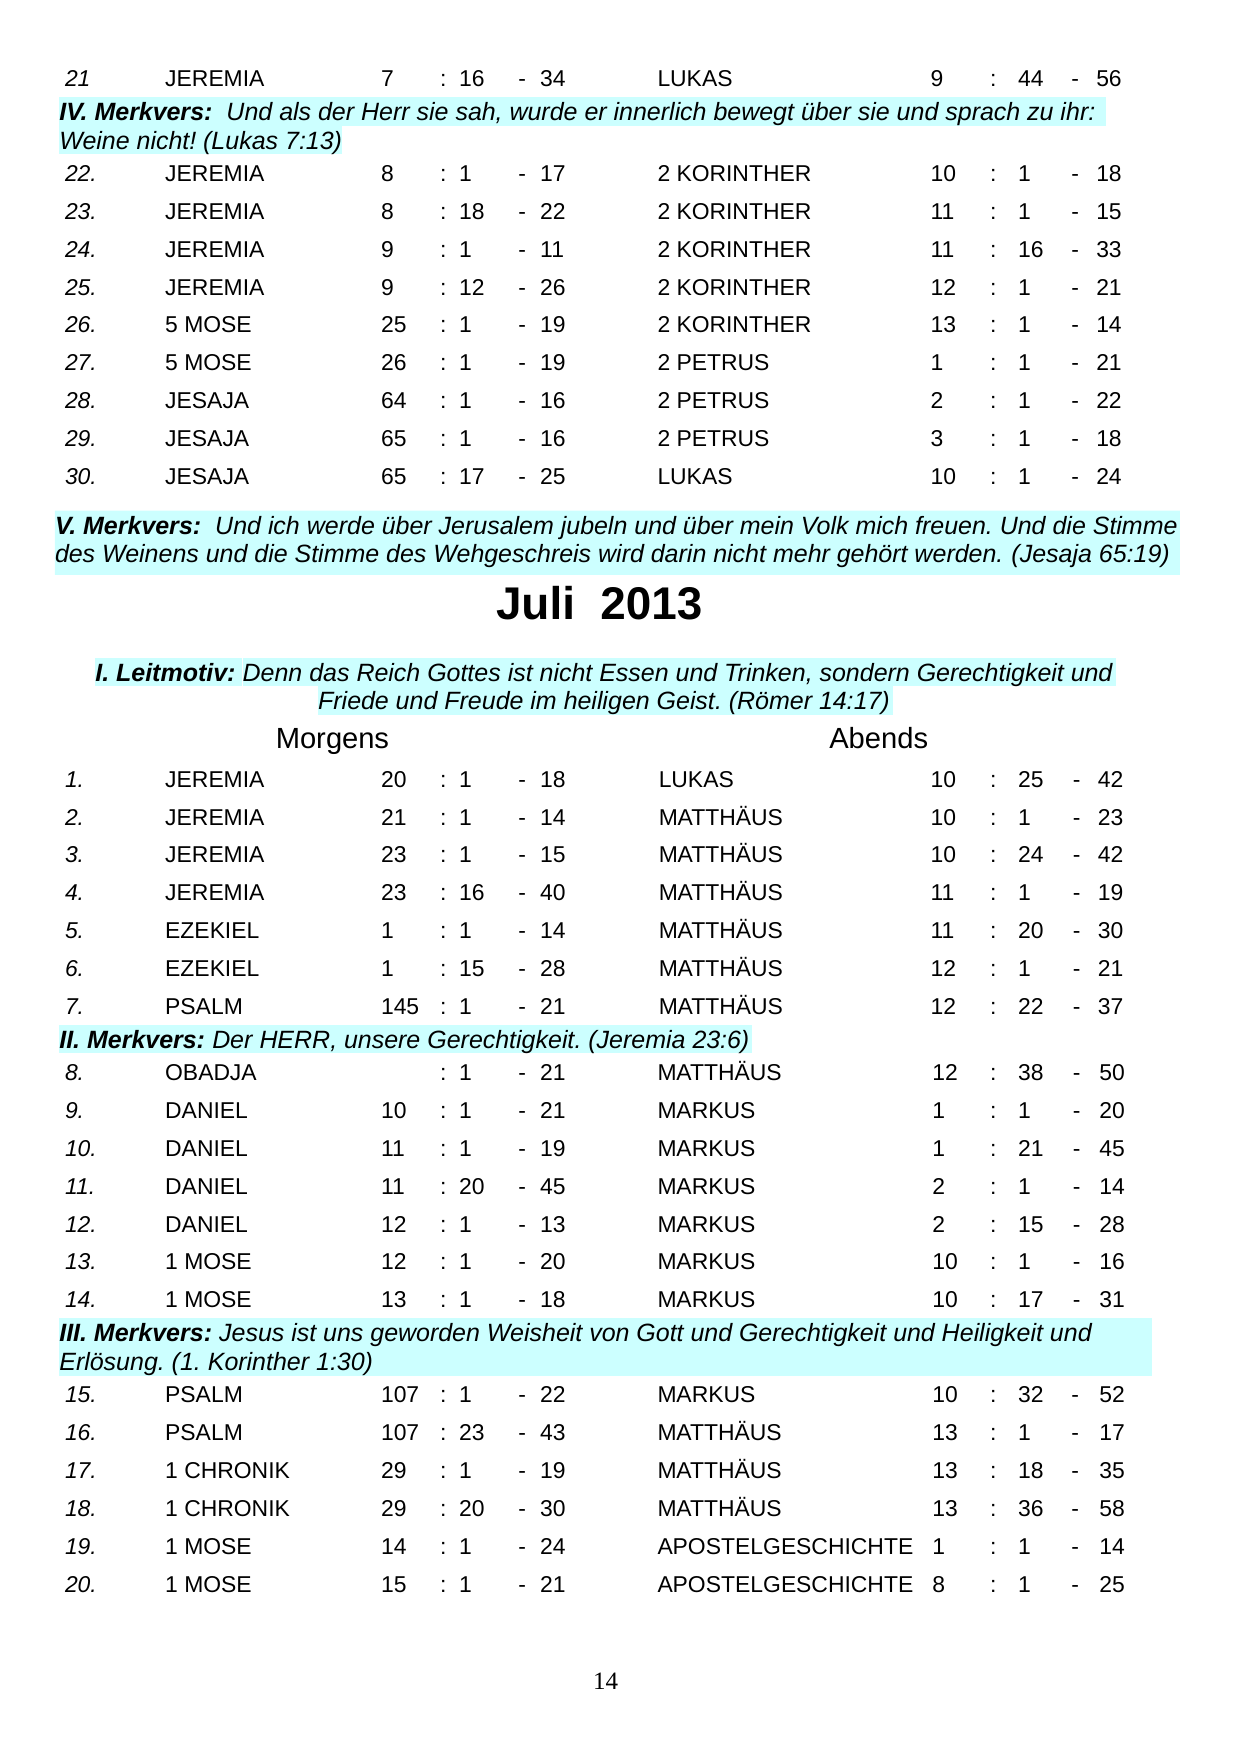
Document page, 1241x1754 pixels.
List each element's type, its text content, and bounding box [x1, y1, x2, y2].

table_cell 8 [926, 1565, 984, 1603]
table_header 20 [375, 760, 434, 798]
table_cell 1 [453, 230, 512, 268]
table_header 15. [59, 1376, 159, 1413]
table_cell 3 [925, 419, 984, 457]
table_cell 2 PETRUS [651, 419, 925, 457]
table_header [594, 1054, 651, 1091]
table_header [594, 154, 651, 192]
table_cell 2. [59, 798, 159, 836]
table_cell 11 [375, 1129, 434, 1167]
table_cell 1 [1012, 1527, 1065, 1565]
table_cell 20 [453, 1489, 512, 1527]
table_cell 36 [1012, 1489, 1065, 1527]
table_cell JEREMIA [159, 59, 375, 97]
table_cell 16 [534, 419, 594, 457]
text III. Merkvers: Jesus ist uns geworden Weisheit von Gott und Gerechtigkeit und Heiligkeit und Erlösung. (1. Korinther 1:30) [59, 1318, 1152, 1376]
table_cell 13 [375, 1280, 434, 1318]
table_header : [434, 760, 453, 798]
table_cell 42 [1092, 836, 1179, 873]
table_cell 1 [375, 949, 434, 987]
table_cell : [984, 874, 1012, 911]
table_cell 13 [534, 1205, 594, 1243]
table_cell 23. [59, 192, 159, 230]
table_cell : [984, 192, 1012, 230]
table_cell 20 [1094, 1091, 1179, 1129]
table_cell 17 [1094, 1414, 1179, 1451]
table_cell : [434, 1565, 453, 1603]
table_cell 1 [1012, 1565, 1065, 1603]
table_cell MATTHÄUS [653, 836, 925, 873]
table_header 8. [59, 1054, 159, 1091]
table_cell : [984, 457, 1012, 495]
table_header MATTHÄUS [651, 1054, 926, 1091]
table_cell 9 [925, 59, 984, 97]
table_cell - [1065, 192, 1090, 230]
table_cell DANIEL [159, 1167, 375, 1205]
table_header 1 [453, 154, 512, 192]
table_cell - [513, 192, 534, 230]
table_cell - [513, 911, 534, 949]
table_cell : [984, 1565, 1012, 1603]
table_cell : [984, 836, 1012, 873]
table_cell 22 [534, 192, 594, 230]
table_cell - [513, 836, 534, 873]
table_cell : [434, 1527, 453, 1565]
table_cell 24 [1090, 457, 1179, 495]
table_cell 7 [375, 59, 434, 97]
table_cell - [1067, 949, 1092, 987]
table_cell - [513, 1167, 534, 1205]
table_cell : [984, 1414, 1012, 1451]
table_cell 1 [453, 1243, 512, 1280]
table_cell 14 [1094, 1527, 1179, 1565]
table_cell JESAJA [159, 457, 375, 495]
table_cell 1 [925, 344, 984, 381]
table_cell : [434, 911, 453, 949]
table_cell 29. [59, 419, 159, 457]
table_header 17 [534, 154, 594, 192]
table_cell 17 [453, 457, 512, 495]
table_cell - [1065, 268, 1090, 306]
table_cell : [434, 1280, 453, 1318]
table_cell 5. [59, 911, 159, 949]
table_cell 21 [375, 798, 434, 836]
table_cell : [434, 59, 453, 97]
table_cell 10. [59, 1129, 159, 1167]
table_cell [594, 192, 651, 230]
table_cell 15 [1090, 192, 1179, 230]
table_cell 65 [375, 419, 434, 457]
table_cell EZEKIEL [159, 949, 375, 987]
table_header 18 [1090, 154, 1179, 192]
table_cell 21 [534, 1565, 594, 1603]
table_header 1 [453, 1376, 512, 1413]
table_cell [594, 1129, 651, 1167]
table_cell 1 [1012, 344, 1065, 381]
table_cell 25 [1094, 1565, 1179, 1603]
table_cell 21 [534, 987, 594, 1025]
table_header : [984, 1376, 1012, 1413]
table_cell 12. [59, 1205, 159, 1243]
table_cell 2 KORINTHER [651, 268, 925, 306]
table_cell : [984, 306, 1012, 343]
table_cell - [1067, 836, 1092, 873]
table_cell 16. [59, 1414, 159, 1451]
table_cell 2 KORINTHER [651, 306, 925, 343]
table_cell 12 [925, 268, 984, 306]
table_cell 37 [1092, 987, 1179, 1025]
table_cell MATTHÄUS [651, 1451, 926, 1489]
table_cell 18 [1090, 419, 1179, 457]
table_header 12 [926, 1054, 984, 1091]
table_header Morgens [59, 715, 605, 760]
table_cell 11 [925, 192, 984, 230]
table_cell 1 [1012, 1091, 1067, 1129]
table_cell 44 [1012, 59, 1065, 97]
table_cell 1 [453, 798, 512, 836]
table_cell 1 [453, 1527, 512, 1565]
table_cell 45 [1094, 1129, 1179, 1167]
table_cell - [513, 1129, 534, 1167]
table_cell 16 [453, 59, 512, 97]
table_cell [594, 1167, 651, 1205]
table_cell 12 [375, 1243, 434, 1280]
table_cell 11 [375, 1167, 434, 1205]
table_cell : [984, 798, 1012, 836]
table_cell - [513, 1489, 534, 1527]
table_header 52 [1094, 1376, 1179, 1413]
table_cell - [513, 381, 534, 419]
table_cell 10 [925, 798, 984, 836]
table_header 21 [534, 1054, 594, 1091]
table_cell 5 MOSE [159, 306, 375, 343]
table_cell MATTHÄUS [651, 1489, 926, 1527]
table_header - [513, 1376, 534, 1413]
table_cell : [434, 874, 453, 911]
table_cell : [434, 1414, 453, 1451]
table_cell - [1067, 1243, 1093, 1280]
table_cell 1 [926, 1527, 984, 1565]
table_cell 19. [59, 1527, 159, 1565]
table_cell 11. [59, 1167, 159, 1205]
table_cell : [984, 911, 1012, 949]
table_cell : [434, 1091, 453, 1129]
table_header - [1065, 154, 1090, 192]
table_cell 21 [59, 59, 159, 97]
table_header 22 [534, 1376, 594, 1413]
table_cell 1 [1012, 1414, 1065, 1451]
table_cell : [434, 306, 453, 343]
table_cell 5 MOSE [159, 344, 375, 381]
table_cell 21 [1012, 1129, 1067, 1167]
text IV. Merkvers: Und als der Herr sie sah, wurde er innerlich bewegt über sie und sprach zu ihr: Weine nicht! (Lukas 7:13) [59, 97, 1152, 154]
table_cell - [513, 1280, 534, 1318]
table_cell 14. [59, 1280, 159, 1318]
table_header 25 [1012, 760, 1067, 798]
table_cell [594, 230, 651, 268]
table_cell : [434, 1129, 453, 1167]
table_cell DANIEL [159, 1205, 375, 1243]
table_cell : [434, 457, 453, 495]
table_cell - [1065, 1565, 1093, 1603]
table_cell 30. [59, 457, 159, 495]
table_cell [594, 306, 651, 343]
table_cell [594, 268, 651, 306]
table_cell - [1067, 1091, 1093, 1129]
table_cell MARKUS [651, 1129, 926, 1167]
table_cell : [984, 987, 1012, 1025]
table_cell 23 [375, 874, 434, 911]
table_header : [984, 154, 1012, 192]
table_cell 33 [1090, 230, 1179, 268]
table_cell : [984, 344, 1012, 381]
table_header - [1065, 1376, 1093, 1413]
table_cell - [1067, 1280, 1093, 1318]
table_cell 1 [453, 987, 512, 1025]
table_cell - [513, 457, 534, 495]
table_cell JEREMIA [159, 268, 375, 306]
table_header 42 [1092, 760, 1179, 798]
table_cell - [1065, 381, 1090, 419]
table_cell 1 [926, 1091, 984, 1129]
table_cell - [1065, 419, 1090, 457]
table_cell 26 [375, 344, 434, 381]
table_cell 1 [1012, 268, 1065, 306]
table_cell 25. [59, 268, 159, 306]
table_cell 16 [534, 381, 594, 419]
table_cell : [984, 1527, 1012, 1565]
table_cell [594, 1565, 651, 1603]
table_cell 11 [925, 911, 984, 949]
table_header 2 KORINTHER [651, 154, 925, 192]
table_cell MATTHÄUS [653, 911, 925, 949]
table_cell : [984, 1489, 1012, 1527]
table_cell 45 [534, 1167, 594, 1205]
table_cell JESAJA [159, 381, 375, 419]
table_cell 23 [453, 1414, 512, 1451]
table_cell 7. [59, 987, 159, 1025]
table_cell 14 [1094, 1167, 1179, 1205]
table_cell 21 [1090, 344, 1179, 381]
table_cell [594, 1205, 651, 1243]
table_cell 2 KORINTHER [651, 230, 925, 268]
table_cell - [513, 798, 534, 836]
table_cell - [513, 268, 534, 306]
table_cell 21 [1092, 949, 1179, 987]
table_cell 13 [926, 1489, 984, 1527]
table_cell - [513, 1451, 534, 1489]
table_cell - [513, 419, 534, 457]
table_header [594, 760, 653, 798]
table_cell 15 [453, 949, 512, 987]
table_cell [594, 419, 651, 457]
table_cell LUKAS [651, 457, 925, 495]
table_cell 1 [453, 1205, 512, 1243]
table_cell - [513, 1243, 534, 1280]
table_cell 19 [534, 344, 594, 381]
table_cell : [984, 1129, 1012, 1167]
table_cell : [434, 419, 453, 457]
table_cell 13. [59, 1243, 159, 1280]
table_cell [594, 911, 653, 949]
table_header [375, 1054, 434, 1091]
table_cell 25 [375, 306, 434, 343]
table_cell - [513, 59, 534, 97]
table_cell - [1065, 1451, 1093, 1489]
table_cell 19 [534, 1451, 594, 1489]
table_cell 23 [375, 836, 434, 873]
table_cell 40 [534, 874, 594, 911]
table_cell 18 [453, 192, 512, 230]
table_header : [434, 1054, 453, 1091]
table_cell 11 [534, 230, 594, 268]
table_cell 2 [926, 1167, 984, 1205]
table_cell [594, 457, 651, 495]
table_cell 25 [534, 457, 594, 495]
table_cell : [434, 1205, 453, 1243]
table_cell - [1065, 306, 1090, 343]
table_cell 1 [453, 1565, 512, 1603]
table_cell APOSTELGESCHICHTE [651, 1565, 926, 1603]
table_cell 56 [1090, 59, 1179, 97]
table_cell 21 [534, 1091, 594, 1129]
table_cell 43 [534, 1414, 594, 1451]
table_cell 16 [1012, 230, 1065, 268]
table_cell 26. [59, 306, 159, 343]
table_cell 20. [59, 1565, 159, 1603]
table_cell - [1065, 230, 1090, 268]
table_header Abends [605, 715, 1152, 760]
table_cell 17 [1012, 1280, 1067, 1318]
table_header 1 [1012, 154, 1065, 192]
table_cell : [984, 59, 1012, 97]
table_cell 15 [375, 1565, 434, 1603]
table_cell 9 [375, 268, 434, 306]
table_cell 9. [59, 1091, 159, 1129]
table_cell 58 [1094, 1489, 1179, 1527]
table_cell 3. [59, 836, 159, 873]
table_cell 31 [1094, 1280, 1179, 1318]
table_cell 20 [1012, 911, 1067, 949]
table_header : [984, 1054, 1012, 1091]
table_cell MATTHÄUS [653, 949, 925, 987]
table_cell - [1067, 911, 1092, 949]
table_cell 17. [59, 1451, 159, 1489]
table_cell 22 [1012, 987, 1067, 1025]
table_cell 1 [1012, 419, 1065, 457]
table_cell MATTHÄUS [653, 987, 925, 1025]
table_cell - [1067, 1129, 1093, 1167]
table_header LUKAS [653, 760, 925, 798]
table_cell [594, 1527, 651, 1565]
table_cell PSALM [159, 987, 375, 1025]
table_cell 18 [534, 1280, 594, 1318]
table_cell : [434, 798, 453, 836]
table_cell JEREMIA [159, 230, 375, 268]
table_cell 12 [453, 268, 512, 306]
table_cell : [434, 192, 453, 230]
table_cell EZEKIEL [159, 911, 375, 949]
table_cell 6. [59, 949, 159, 987]
table_cell [594, 1091, 651, 1129]
table_cell 16 [1094, 1243, 1179, 1280]
table_cell 22 [1090, 381, 1179, 419]
table_header : [434, 1376, 453, 1413]
table_cell 1 [453, 911, 512, 949]
table_header - [513, 760, 534, 798]
table_cell 1 [1012, 1243, 1067, 1280]
table_cell [594, 836, 653, 873]
table_cell 145 [375, 987, 434, 1025]
table_cell PSALM [159, 1414, 375, 1451]
table_cell MARKUS [651, 1167, 926, 1205]
table_cell 8 [375, 192, 434, 230]
table_cell 24 [534, 1527, 594, 1565]
table_cell : [434, 1243, 453, 1280]
table_cell 19 [534, 306, 594, 343]
table_header - [513, 154, 534, 192]
table_header 1 [453, 1054, 512, 1091]
table_cell [594, 874, 653, 911]
table_cell MARKUS [651, 1091, 926, 1129]
table_cell 1 [1012, 1167, 1067, 1205]
table_cell : [434, 987, 453, 1025]
table_header PSALM [159, 1376, 375, 1413]
table_header 10 [925, 760, 984, 798]
table_cell 12 [375, 1205, 434, 1243]
table_header 10 [925, 154, 984, 192]
table_cell 1 [453, 1451, 512, 1489]
table_cell - [513, 1205, 534, 1243]
table_cell DANIEL [159, 1091, 375, 1129]
table_cell 1 [1012, 798, 1067, 836]
table_cell 2 [925, 381, 984, 419]
table_cell : [984, 1451, 1012, 1489]
table_cell JEREMIA [159, 798, 375, 836]
table_cell 1 [453, 1129, 512, 1167]
table_cell - [1065, 1527, 1093, 1565]
table_cell 10 [926, 1280, 984, 1318]
table_cell - [513, 949, 534, 987]
table_cell [594, 987, 653, 1025]
table_cell 14 [534, 911, 594, 949]
table_cell LUKAS [651, 59, 925, 97]
table_cell [594, 1414, 651, 1451]
table_cell : [434, 836, 453, 873]
text I. Leitmotiv: Denn das Reich Gottes ist nicht Essen und Trinken, sondern Gerechtigkeit und Friede und Freude im heiligen Geist. (Römer 14:17) [59, 658, 1152, 715]
table_cell 15 [1012, 1205, 1067, 1243]
table_cell 23 [1092, 798, 1179, 836]
table_cell : [434, 949, 453, 987]
table_cell 1 [453, 836, 512, 873]
table_cell - [1067, 874, 1092, 911]
table_header - [1067, 1054, 1093, 1091]
table_cell 34 [534, 59, 594, 97]
table_header 1 [453, 760, 512, 798]
table_cell - [1067, 1167, 1093, 1205]
table_header [594, 1376, 651, 1413]
table_cell JESAJA [159, 419, 375, 457]
table_cell [594, 1489, 651, 1527]
table_cell 30 [534, 1489, 594, 1527]
table_cell 1 MOSE [159, 1243, 375, 1280]
table_cell - [1065, 457, 1090, 495]
table_cell - [513, 230, 534, 268]
table_header MARKUS [651, 1376, 926, 1413]
table_cell 1 MOSE [159, 1280, 375, 1318]
table_cell 14 [1090, 306, 1179, 343]
table_cell MARKUS [651, 1280, 926, 1318]
table_cell 1 MOSE [159, 1565, 375, 1603]
table_cell : [434, 1451, 453, 1489]
table_cell - [513, 344, 534, 381]
table_cell : [984, 1091, 1012, 1129]
table_header 22. [59, 154, 159, 192]
text II. Merkvers: Der HERR, unsere Gerechtigkeit. (Jeremia 23:6) [59, 1025, 1152, 1053]
table_cell - [1065, 344, 1090, 381]
table_cell : [434, 344, 453, 381]
table_cell 4. [59, 874, 159, 911]
table_cell : [984, 1205, 1012, 1243]
table_cell : [434, 268, 453, 306]
table_cell MATTHÄUS [653, 798, 925, 836]
table_cell JEREMIA [159, 836, 375, 873]
table_cell - [513, 987, 534, 1025]
table_cell 12 [925, 949, 984, 987]
table_cell : [984, 1167, 1012, 1205]
table_cell 12 [925, 987, 984, 1025]
table_header 10 [926, 1376, 984, 1413]
table_cell 26 [534, 268, 594, 306]
table_cell MARKUS [651, 1243, 926, 1280]
table_header : [984, 760, 1012, 798]
table_cell - [513, 1527, 534, 1565]
table_cell 1 [1012, 874, 1067, 911]
table_header 1. [59, 760, 159, 798]
table_cell 19 [1092, 874, 1179, 911]
table_cell 1 CHRONIK [159, 1451, 375, 1489]
table_cell : [434, 1489, 453, 1527]
table_cell 1 [453, 381, 512, 419]
table_cell 35 [1094, 1451, 1179, 1489]
table_cell 10 [925, 457, 984, 495]
table_cell 2 PETRUS [651, 381, 925, 419]
table_cell [594, 1280, 651, 1318]
table_cell 1 [1012, 192, 1065, 230]
table_cell JEREMIA [159, 874, 375, 911]
table_cell 1 [375, 911, 434, 949]
table_cell 11 [925, 230, 984, 268]
table_cell 28. [59, 381, 159, 419]
table_cell 1 [1012, 457, 1065, 495]
table_cell 1 [453, 306, 512, 343]
table_cell 27. [59, 344, 159, 381]
table_cell JEREMIA [159, 192, 375, 230]
table_cell [594, 59, 651, 97]
table_header 18 [534, 760, 594, 798]
table_cell - [1065, 59, 1090, 97]
table_cell 19 [534, 1129, 594, 1167]
table_cell 65 [375, 457, 434, 495]
table_cell 29 [375, 1489, 434, 1527]
table_cell - [1067, 987, 1092, 1025]
table_cell : [434, 1167, 453, 1205]
table_cell 1 [453, 1280, 512, 1318]
table_cell 2 KORINTHER [651, 192, 925, 230]
table_cell [594, 1451, 651, 1489]
table_cell : [984, 381, 1012, 419]
table_cell 10 [925, 836, 984, 873]
table_cell 29 [375, 1451, 434, 1489]
table_cell 14 [375, 1527, 434, 1565]
text Juli 2013 [59, 576, 1152, 629]
table_header JEREMIA [159, 154, 375, 192]
table_cell 1 [926, 1129, 984, 1167]
table_cell - [513, 306, 534, 343]
table_cell - [513, 1565, 534, 1603]
table_cell 24. [59, 230, 159, 268]
table_cell [594, 381, 651, 419]
table_cell APOSTELGESCHICHTE [651, 1527, 926, 1565]
table_cell : [434, 381, 453, 419]
table_cell - [513, 1414, 534, 1451]
table_cell MATTHÄUS [651, 1414, 926, 1451]
table_cell 14 [534, 798, 594, 836]
table_cell 1 CHRONIK [159, 1489, 375, 1527]
table_cell 30 [1092, 911, 1179, 949]
table_cell 15 [534, 836, 594, 873]
table_cell 1 [453, 344, 512, 381]
table_cell : [984, 230, 1012, 268]
table_header 107 [375, 1376, 434, 1413]
table_header 32 [1012, 1376, 1065, 1413]
table_cell 1 MOSE [159, 1527, 375, 1565]
table_cell 20 [534, 1243, 594, 1280]
table_cell [594, 344, 651, 381]
table_cell 20 [453, 1167, 512, 1205]
table_header 50 [1094, 1054, 1179, 1091]
table_cell MATTHÄUS [653, 874, 925, 911]
table_cell 2 PETRUS [651, 344, 925, 381]
table_cell 107 [375, 1414, 434, 1451]
table_cell 1 [1012, 306, 1065, 343]
table_cell 1 [1012, 949, 1067, 987]
table_cell [594, 1243, 651, 1280]
table_cell 9 [375, 230, 434, 268]
table_cell 24 [1012, 836, 1067, 873]
table_cell MARKUS [651, 1205, 926, 1243]
table_cell 18. [59, 1489, 159, 1527]
table_cell 28 [1094, 1205, 1179, 1243]
table_header JEREMIA [159, 760, 375, 798]
table_cell - [1067, 798, 1092, 836]
table_cell 13 [926, 1451, 984, 1489]
table_header : [434, 154, 453, 192]
table_cell 2 [926, 1205, 984, 1243]
table_cell - [1067, 1205, 1093, 1243]
table_cell 11 [925, 874, 984, 911]
table_cell - [1065, 1489, 1093, 1527]
table_cell [594, 798, 653, 836]
table_cell - [513, 874, 534, 911]
table_cell 28 [534, 949, 594, 987]
table_cell : [984, 1280, 1012, 1318]
table_cell 1 [453, 419, 512, 457]
table_cell : [984, 419, 1012, 457]
table_cell : [434, 230, 453, 268]
table_cell - [513, 1091, 534, 1129]
table_header OBADJA [159, 1054, 375, 1091]
table_header 8 [375, 154, 434, 192]
table_cell 18 [1012, 1451, 1065, 1489]
table_cell : [984, 1243, 1012, 1280]
table_cell 10 [926, 1243, 984, 1280]
table_cell [594, 949, 653, 987]
table_cell 64 [375, 381, 434, 419]
table_cell 16 [453, 874, 512, 911]
table_cell DANIEL [159, 1129, 375, 1167]
table_cell 13 [925, 306, 984, 343]
table_cell : [984, 949, 1012, 987]
table_header - [1067, 760, 1092, 798]
table_cell 1 [453, 1091, 512, 1129]
table_cell 21 [1090, 268, 1179, 306]
table_header 38 [1012, 1054, 1067, 1091]
table_cell 10 [375, 1091, 434, 1129]
table_cell - [1065, 1414, 1093, 1451]
table_cell 1 [1012, 381, 1065, 419]
table_cell : [984, 268, 1012, 306]
table_cell 13 [926, 1414, 984, 1451]
table_header - [513, 1054, 534, 1091]
